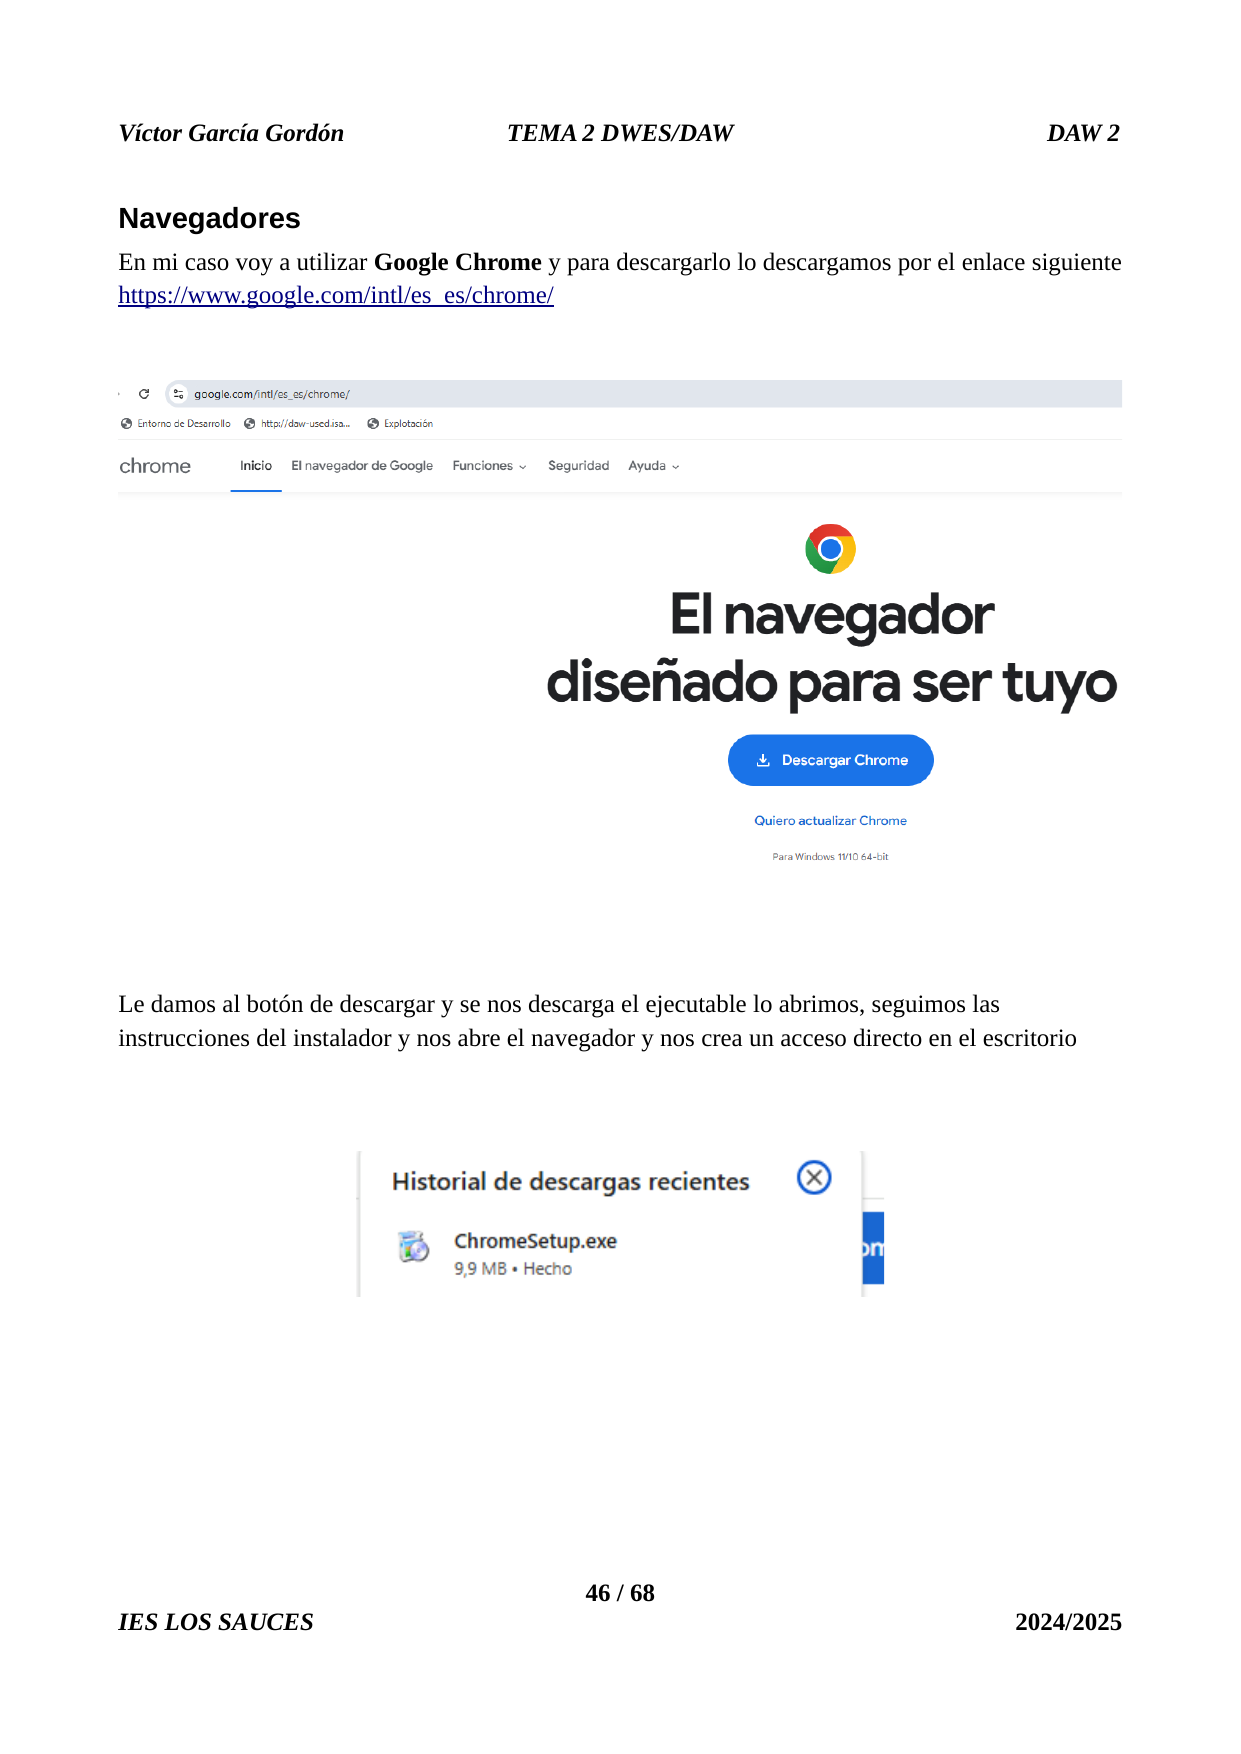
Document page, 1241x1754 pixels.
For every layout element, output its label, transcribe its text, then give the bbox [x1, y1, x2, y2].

picture [118, 375, 1123, 876]
picture [356, 1151, 885, 1297]
text Le damos al botón de descargar y se nos descarga el ejecutable lo abrimos, seguimos las instrucciones del instalador y nos abre el navegador y nos crea un acceso directo en el escritorio [118, 989, 1122, 1051]
text En mi caso voy a utilizar Google Chrome y para descargarlo lo descargamos por el enlace siguiente https://www.google.com/intl/es_es/chrome/ [118, 247, 1122, 309]
subtitle Navegadores [118, 201, 1122, 235]
